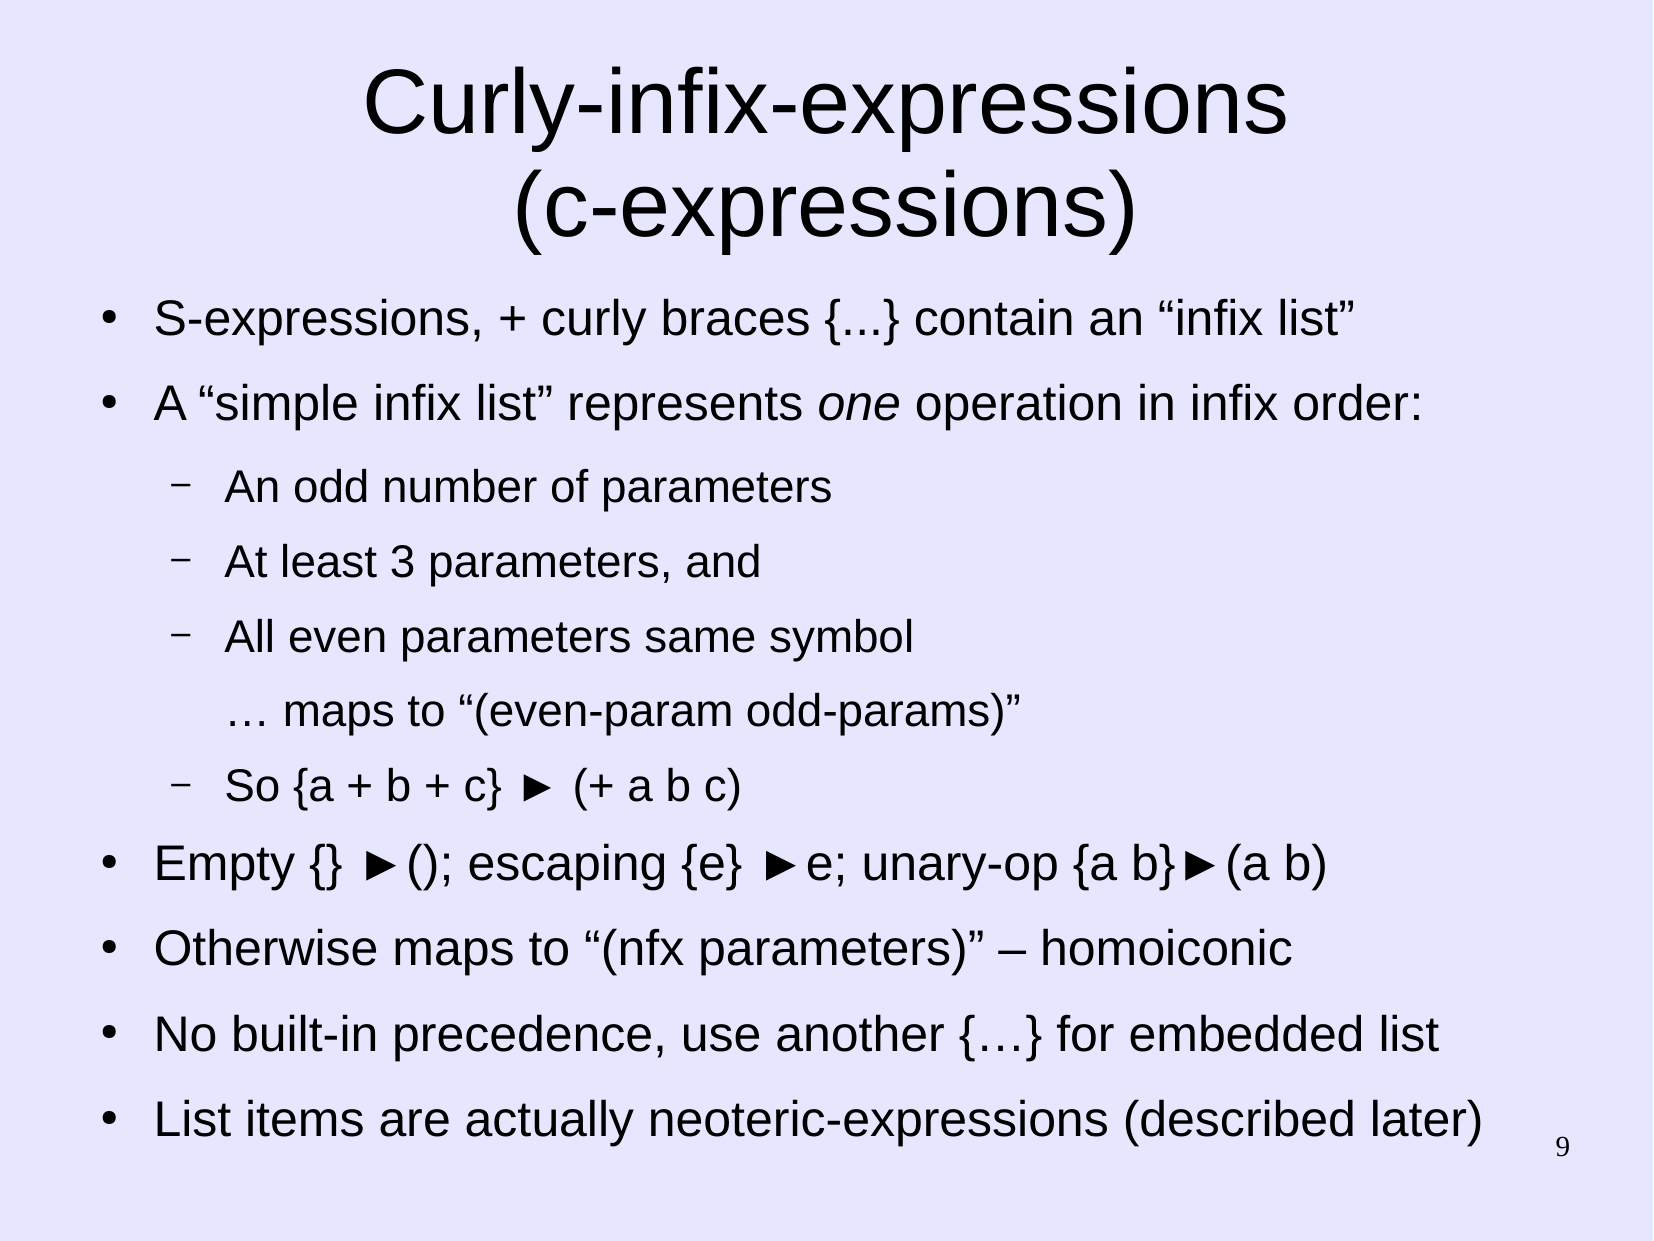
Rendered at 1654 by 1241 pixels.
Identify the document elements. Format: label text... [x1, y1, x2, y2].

list S-expressions, + curly braces {...} contain an “infix list” A “simple infix list” represents one operation in infix order: An odd number of parameters At least 3 parameters, and All even parameters same symbol … maps to “(even-param odd-params)” So {a + b + c} ► (+ a b c) Empty {} ►(); escaping {e} ►e; unary-op {a b}►(a b) Otherwise maps to “(nfx parameters)” – homoiconic No built-in precedence, use another {…} for embedded list List items are actually neoteric-expressions (described later) [82, 290, 1591, 1171]
title Curly-infix-expressions (c-expressions) [82, 49, 1571, 257]
